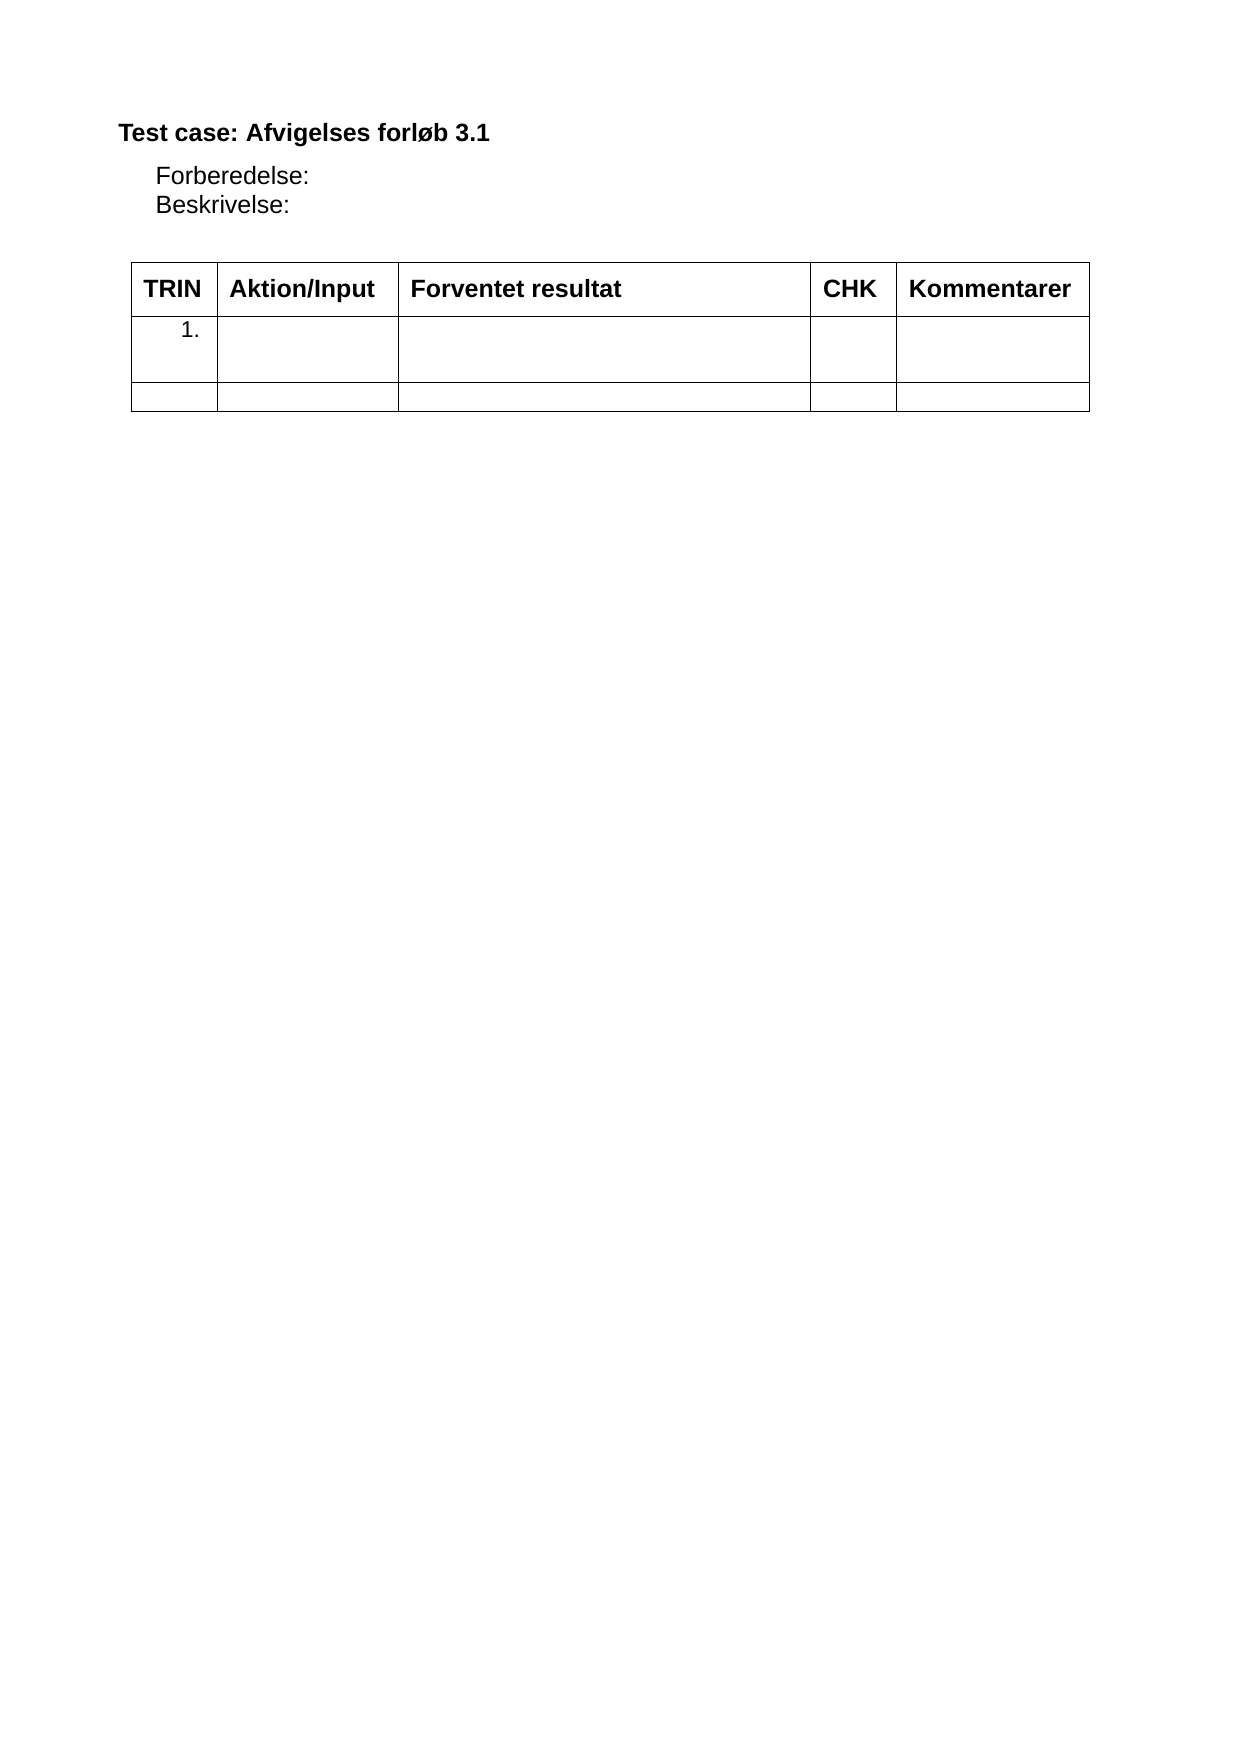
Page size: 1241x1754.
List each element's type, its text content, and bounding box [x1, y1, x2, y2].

table_header TRIN [132, 263, 217, 316]
table_cell [811, 317, 896, 382]
table_cell [132, 317, 217, 382]
table_cell [132, 383, 217, 411]
table_header Aktion/Input [218, 263, 398, 316]
table_cell [218, 383, 398, 411]
table_header [443, 161, 1089, 190]
table_header Forventet resultat [399, 263, 810, 316]
text Test case: Afvigelses forløb 3.1 [118, 118, 1122, 147]
table_cell [218, 317, 398, 382]
table_cell Beskrivelse: [144, 190, 443, 219]
table_cell [811, 383, 896, 411]
table_cell [897, 383, 1089, 411]
table_cell [399, 317, 810, 382]
table_header Kommentarer [897, 263, 1089, 316]
table_cell [443, 190, 1089, 219]
table_header CHK [811, 263, 896, 316]
table_header Forberedelse: [144, 161, 443, 190]
table_cell [399, 383, 810, 411]
table_cell [897, 317, 1089, 382]
